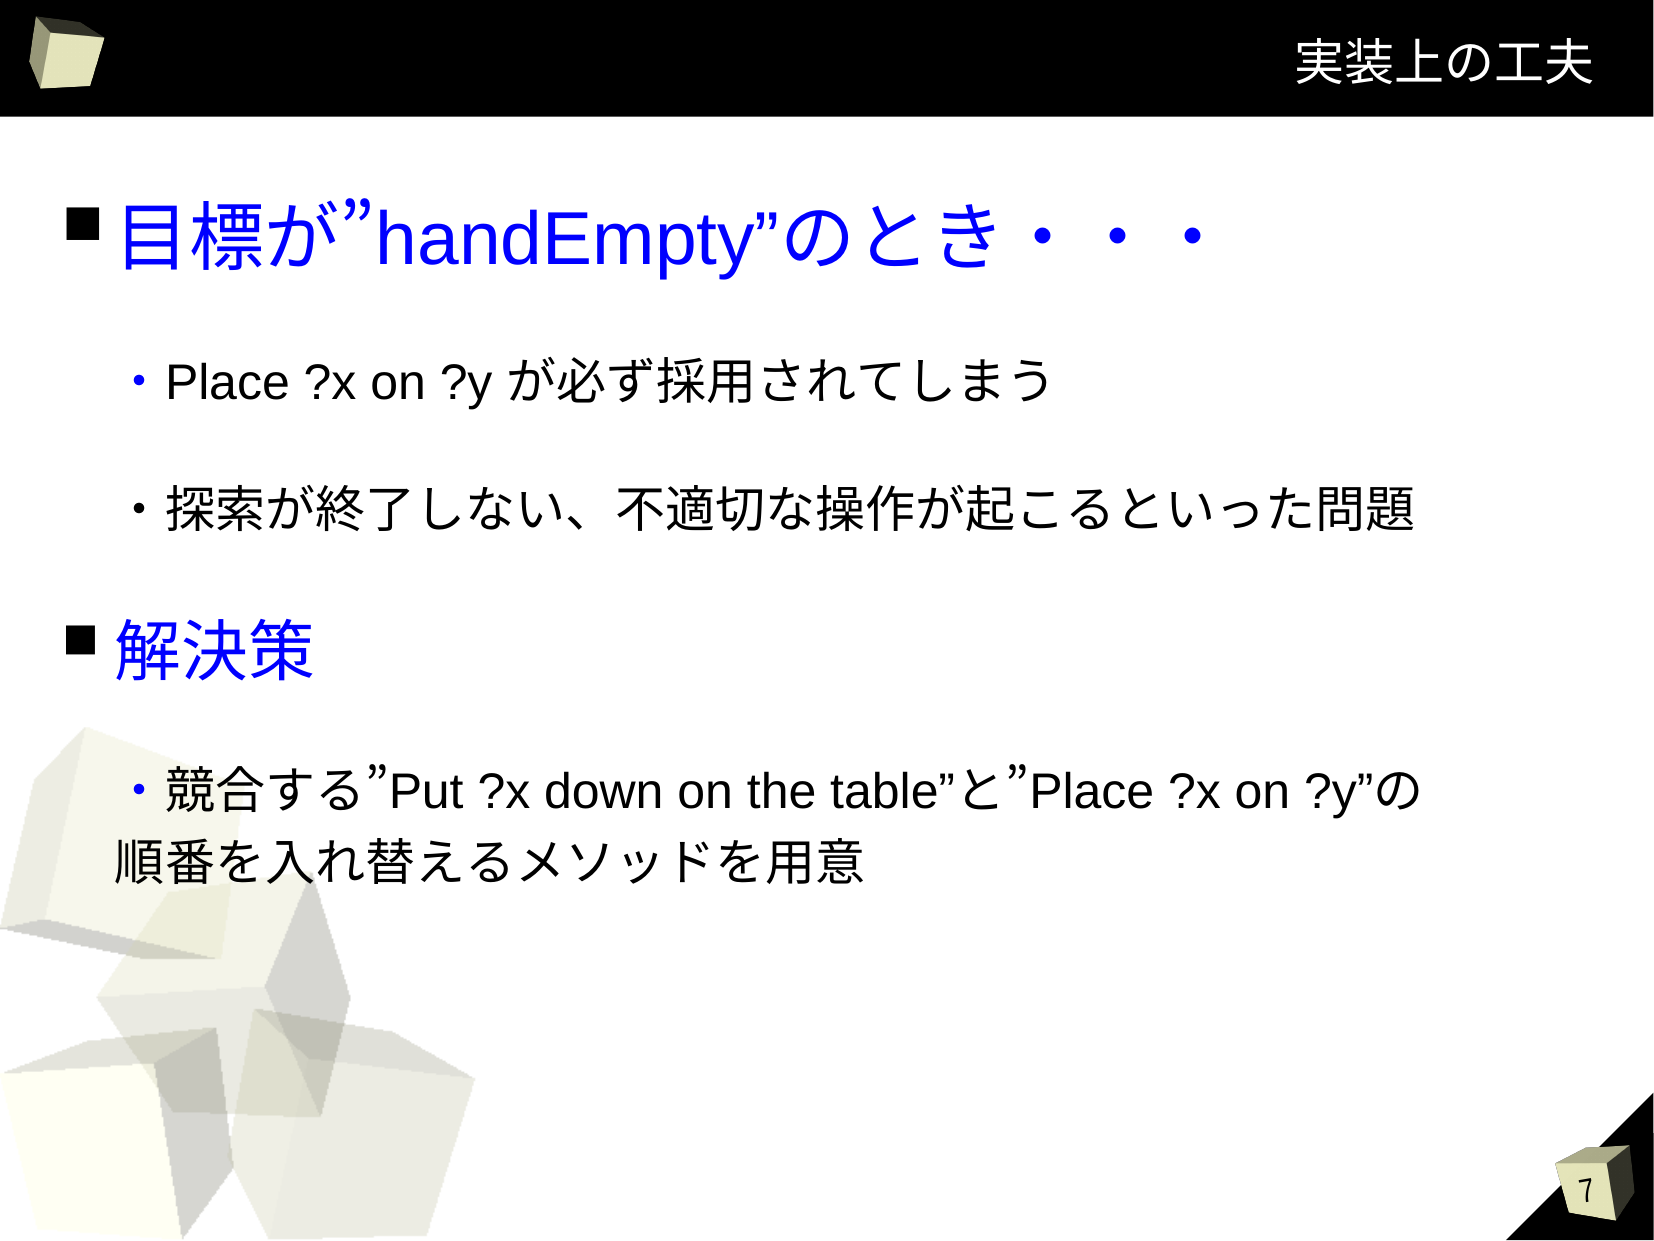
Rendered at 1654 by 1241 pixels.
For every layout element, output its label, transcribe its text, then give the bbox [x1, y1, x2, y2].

list 目標が”handEmpty”のとき・・・ ・Place ?x on ?y が必ず採用されてしまう ・探索が終了しない、不適切な操作が起こるといった問題 解決策 ・競合する”Put ?x down on the table”と”Place ?x on ?y”の 順番を入れ替えるメソッドを用意 [44, 177, 1611, 1214]
picture [0, 726, 477, 1241]
title 実装上の工夫 [118, 0, 1595, 119]
